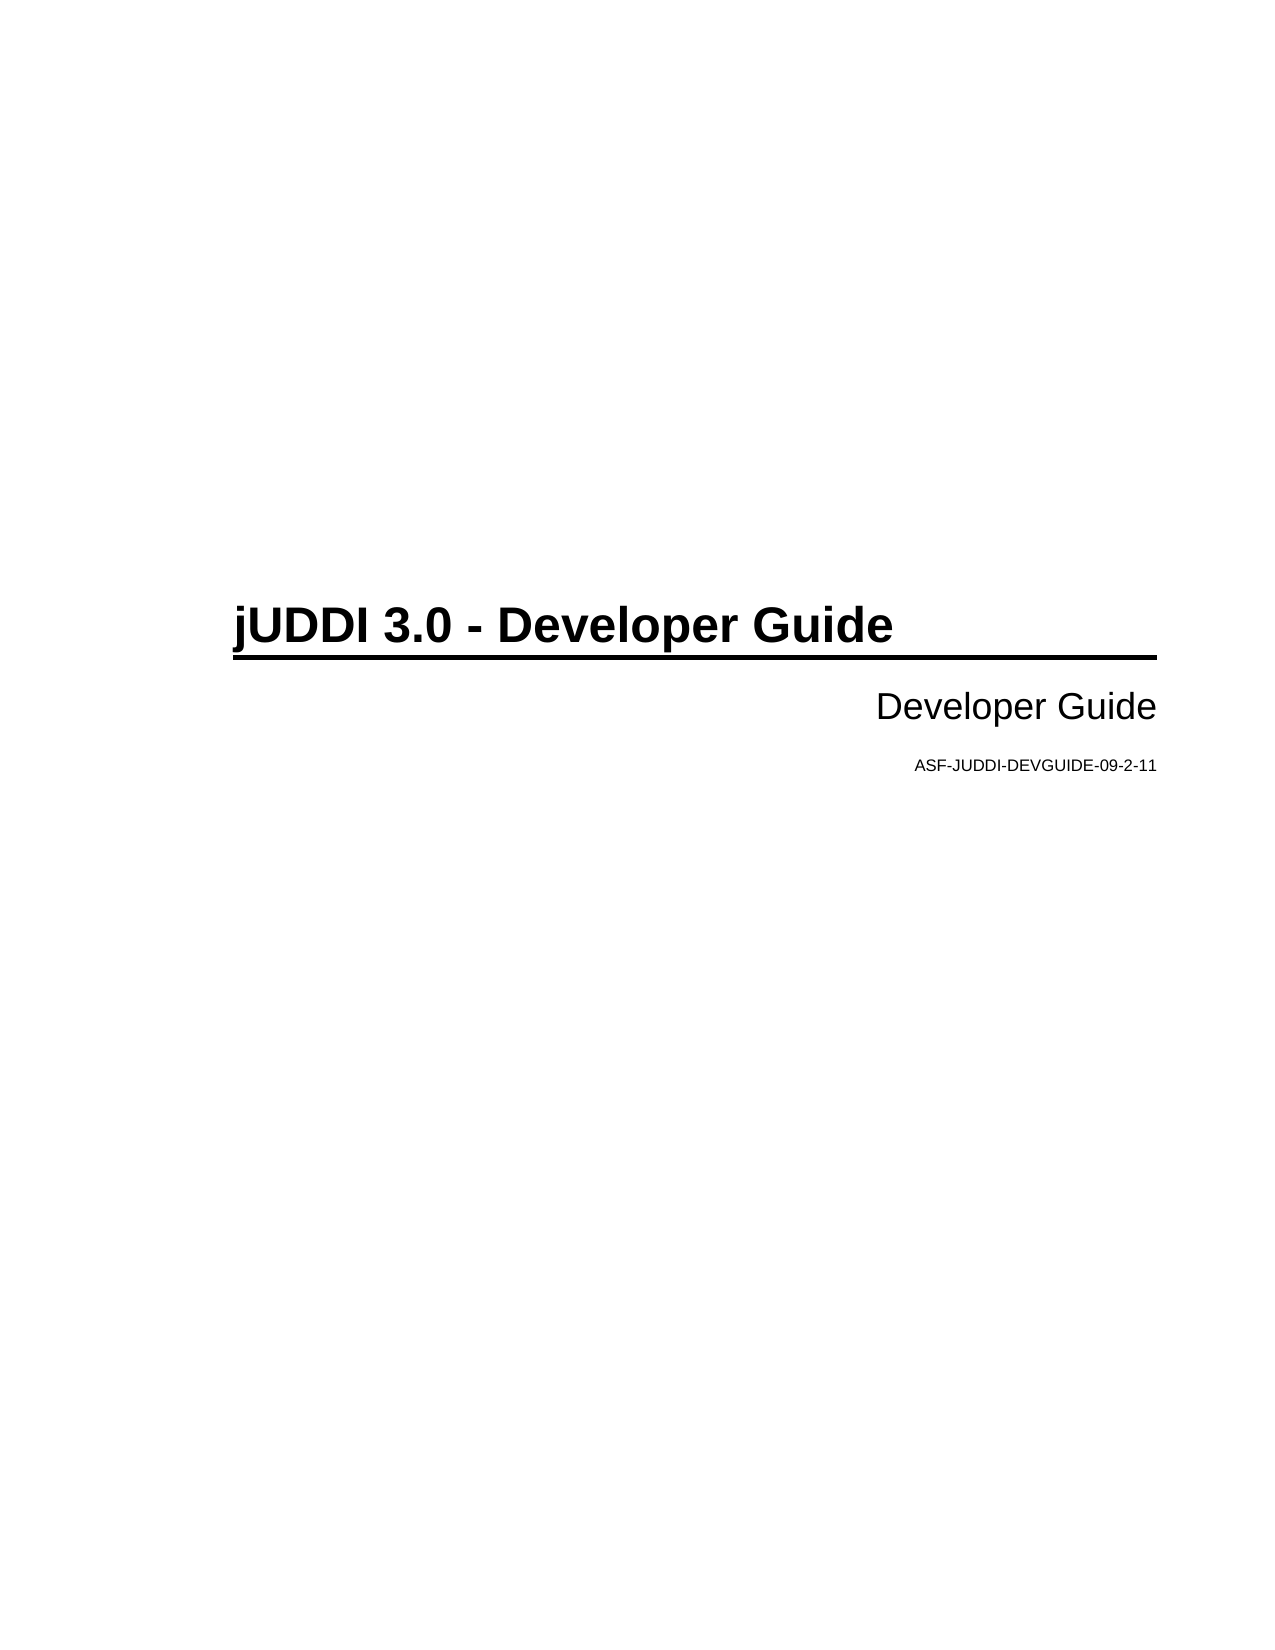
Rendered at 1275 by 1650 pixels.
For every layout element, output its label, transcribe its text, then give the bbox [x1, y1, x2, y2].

subtitle Developer Guide [233, 685, 1157, 727]
title jUDDI 3.0 - Developer Guide [233, 597, 1157, 655]
text ASF-JUDDI-DEVGUIDE-11/02/09 [233, 756, 1157, 775]
